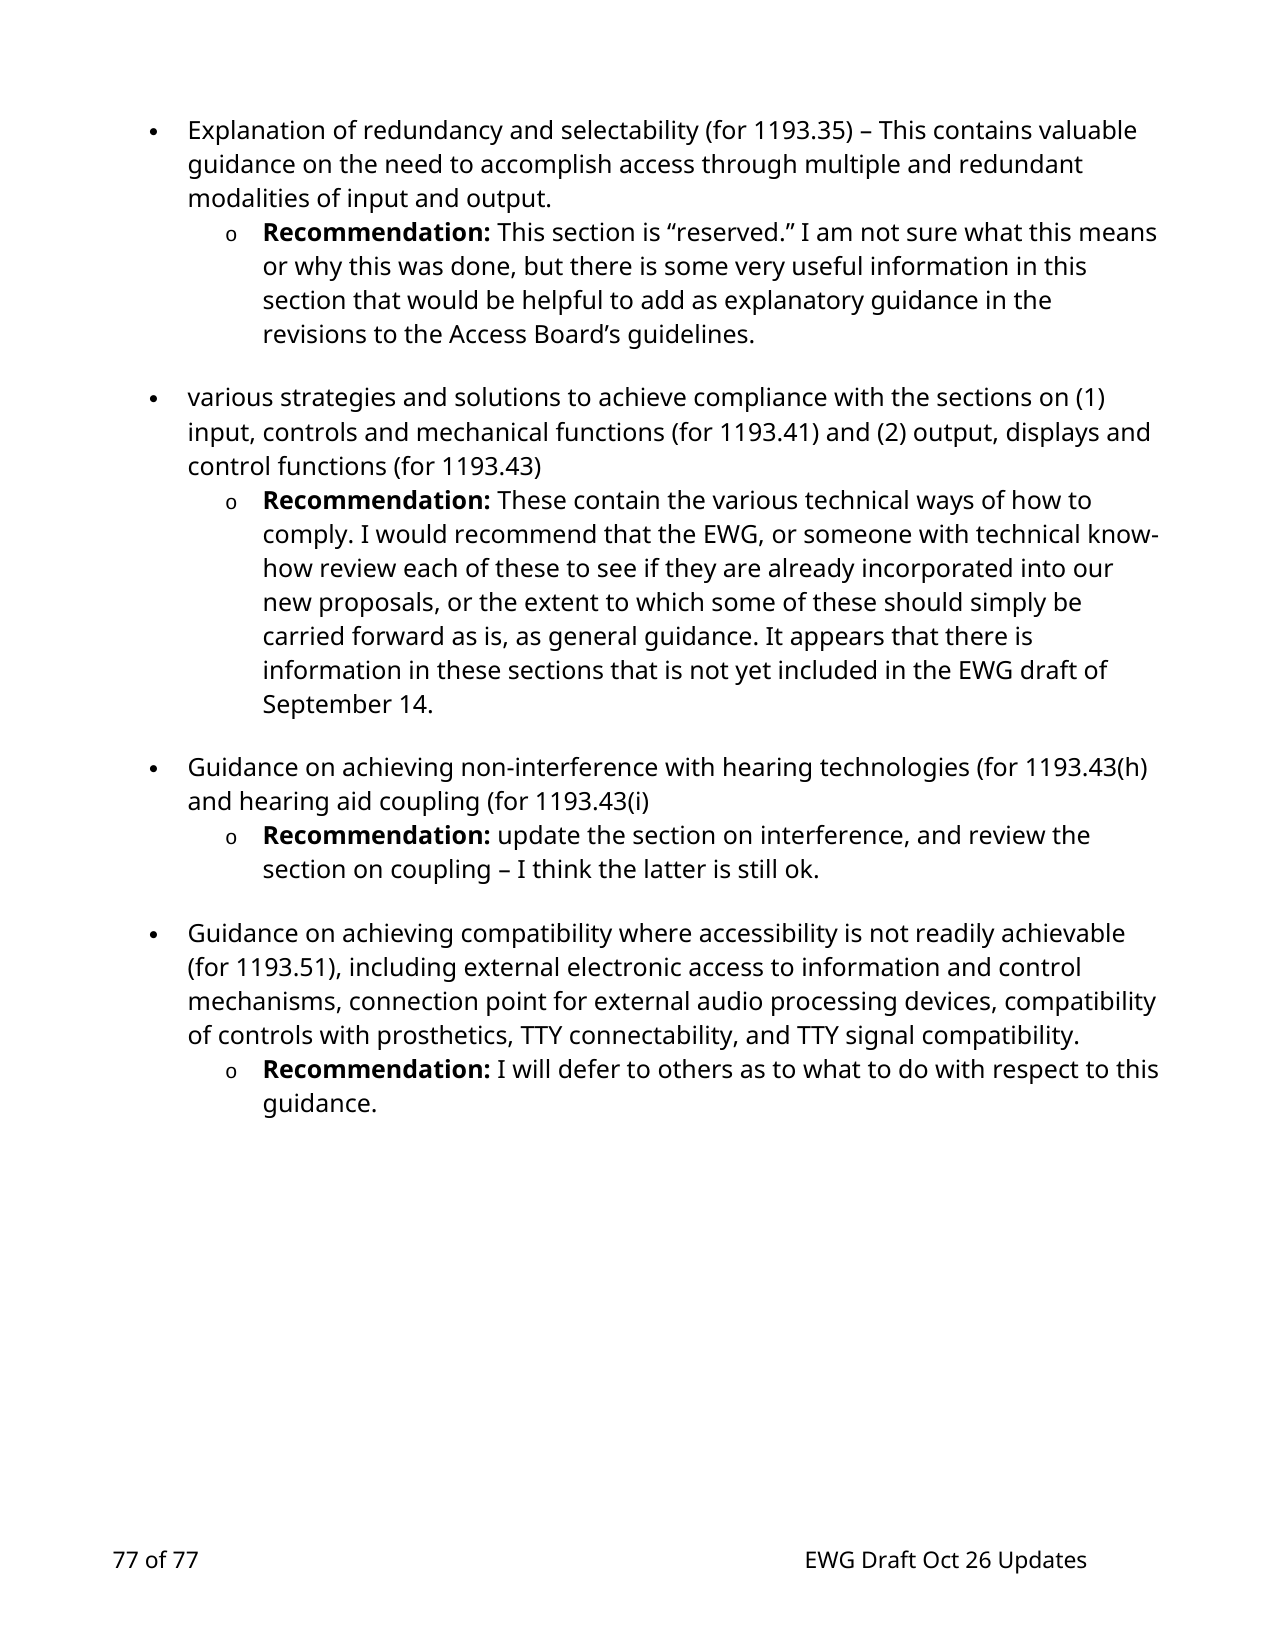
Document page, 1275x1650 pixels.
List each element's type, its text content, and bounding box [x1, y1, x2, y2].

list various strategies and solutions to achieve compliance with the sections on (1) input, controls and mechanical functions (for 1193.41) and (2) output, displays and control functions (for 1193.43) [150, 380, 1162, 482]
list Recommendation: These contain the various technical ways of how to comply. I would recommend that the EWG, or someone with technical know-how review each of these to see if they are already incorporated into our new proposals, or the extent to which some of these should simply be carried forward as is, as general guidance. It appears that there is information in these sections that is not yet included in the EWG draft of September 14. [225, 482, 1162, 721]
list Recommendation: This section is “reserved.” I am not sure what this means or why this was done, but there is some very useful information in this section that would be helpful to add as explanatory guidance in the revisions to the Access Board’s guidelines. [225, 215, 1162, 351]
list Guidance on achieving compatibility where accessibility is not readily achievable (for 1193.51), including external electronic access to information and control mechanisms, connection point for external audio processing devices, compatibility of controls with prosthetics, TTY connectability, and TTY signal compatibility. [150, 915, 1162, 1052]
list Explanation of redundancy and selectability (for 1193.35) – This contains valuable guidance on the need to accomplish access through multiple and redundant modalities of input and output. [150, 112, 1162, 215]
list Recommendation: I will defer to others as to what to do with respect to this guidance. [225, 1052, 1162, 1120]
list Guidance on achieving non-interference with hearing technologies (for 1193.43(h) and hearing aid coupling (for 1193.43(i) [150, 750, 1162, 818]
list Recommendation: update the section on interference, and review the section on coupling – I think the latter is still ok. [225, 818, 1162, 886]
